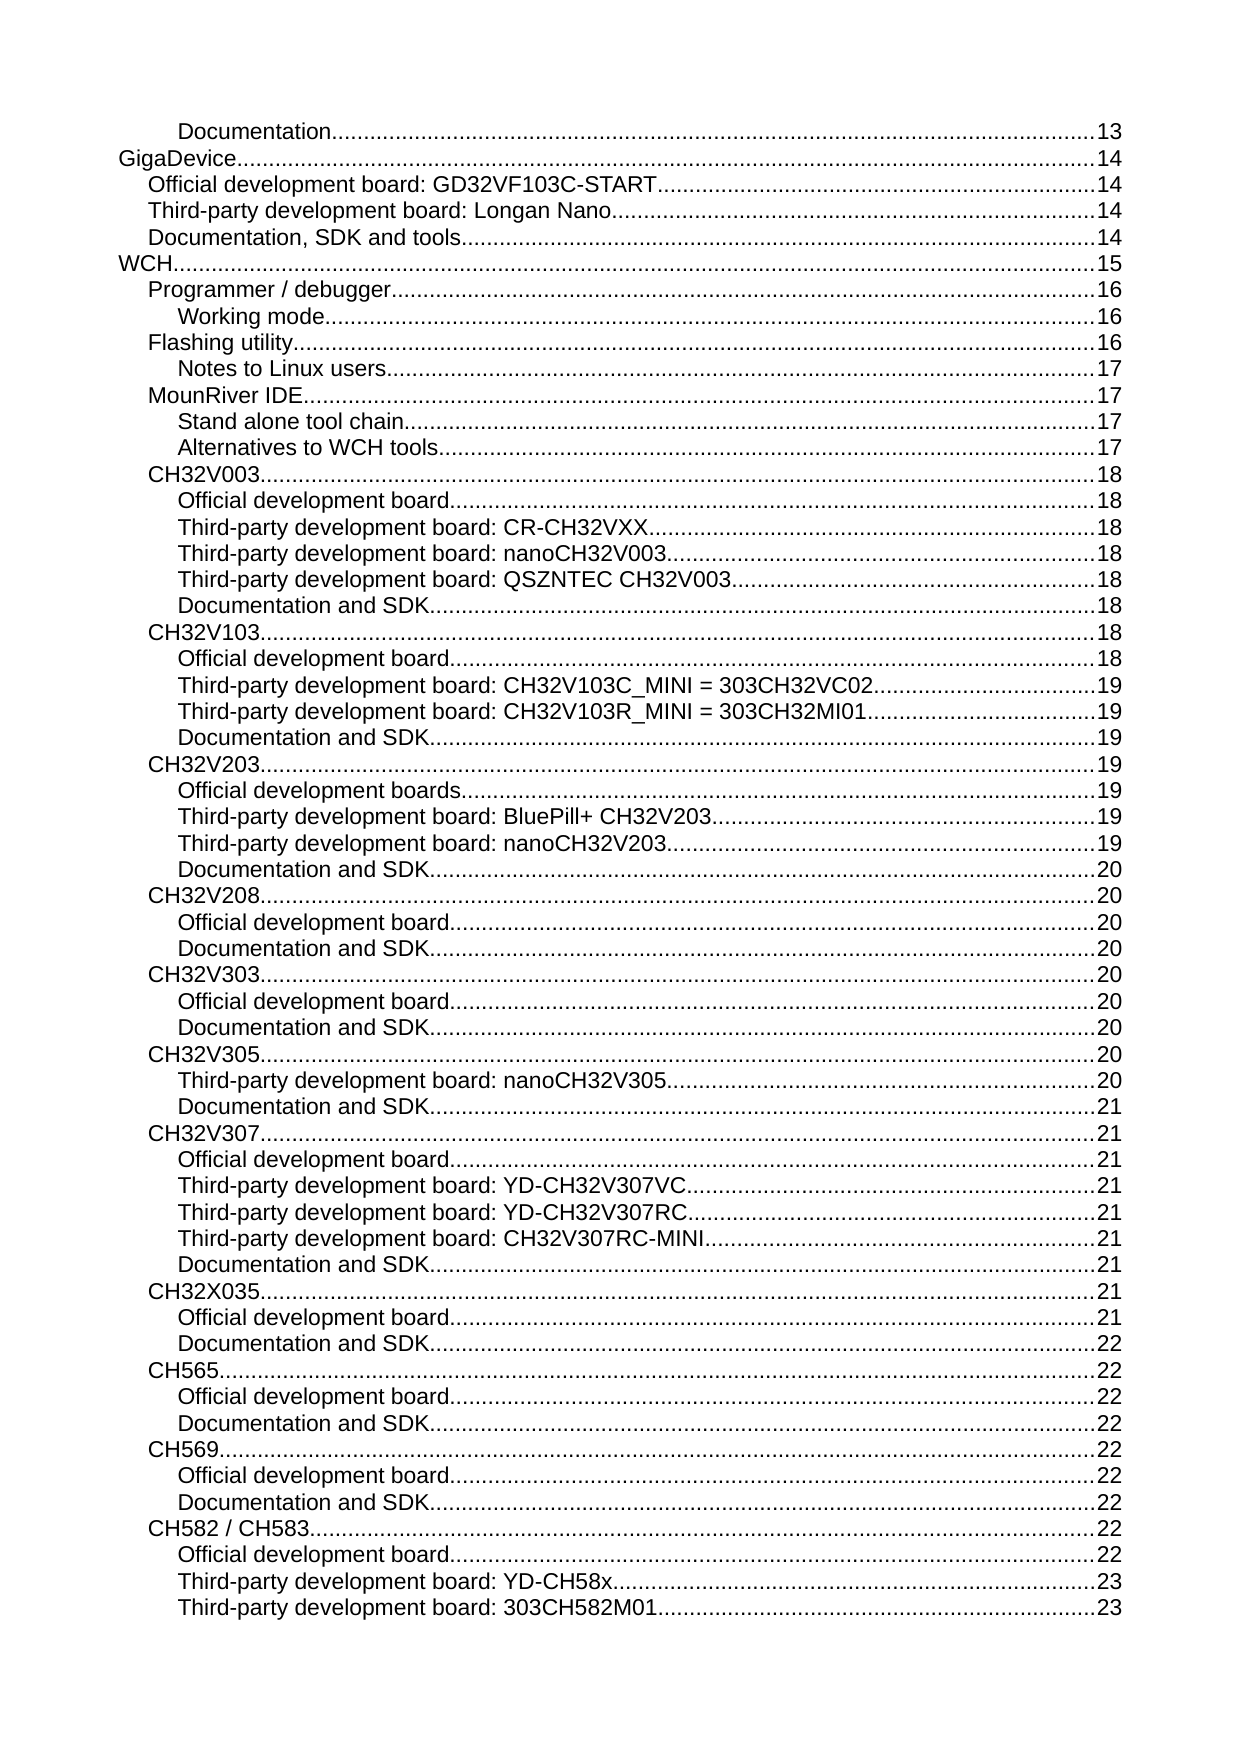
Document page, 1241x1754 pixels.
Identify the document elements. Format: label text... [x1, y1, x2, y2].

text Official development board 21 [177, 1304, 1122, 1330]
text Documentation and SDK 20 [177, 856, 1122, 882]
text CH569 22 [148, 1436, 1122, 1462]
text Third-party development board: CH32V103C_MINI = 303CH32VC02 19 [177, 672, 1122, 698]
text Alternatives to WCH tools 17 [177, 434, 1122, 461]
text Official development boards 19 [177, 777, 1122, 803]
text Third-party development board: YD-CH58x 23 [177, 1568, 1122, 1594]
text Third-party development board: CR-CH32VXX 18 [177, 513, 1122, 540]
text Third-party development board: 303CH582M01 23 [177, 1594, 1122, 1620]
text Third-party development board: nanoCH32V203 19 [177, 830, 1122, 856]
text Stand alone tool chain 17 [177, 408, 1122, 434]
text Official development board 20 [177, 988, 1122, 1014]
text Third-party development board: YD-CH32V307RC 21 [177, 1199, 1122, 1225]
text Third-party development board: Longan Nano 14 [148, 197, 1122, 223]
text Working mode 16 [177, 303, 1122, 329]
text Official development board 18 [177, 487, 1122, 513]
text CH32V103 18 [148, 619, 1122, 645]
text Documentation 13 [177, 118, 1122, 144]
text WCH 15 [118, 250, 1122, 276]
text CH32X035 21 [148, 1278, 1122, 1304]
text Official development board: GD32VF103C-START 14 [148, 171, 1122, 197]
text CH32V303 20 [148, 961, 1122, 988]
text Documentation and SDK 18 [177, 592, 1122, 619]
text Documentation and SDK 20 [177, 1014, 1122, 1041]
text CH32V003 18 [148, 461, 1122, 487]
text CH32V203 19 [148, 751, 1122, 777]
text Third-party development board: CH32V103R_MINI = 303CH32MI01 19 [177, 698, 1122, 724]
text Third-party development board: nanoCH32V305 20 [177, 1067, 1122, 1093]
text Documentation and SDK 21 [177, 1093, 1122, 1119]
text Documentation and SDK 22 [177, 1409, 1122, 1436]
text Documentation, SDK and tools 14 [148, 223, 1122, 250]
text Notes to Linux users 17 [177, 355, 1122, 382]
text Official development board 18 [177, 645, 1122, 672]
text MounRiver IDE 17 [148, 382, 1122, 408]
text GigaDevice 14 [118, 144, 1122, 171]
text Documentation and SDK 22 [177, 1330, 1122, 1357]
text Documentation and SDK 19 [177, 724, 1122, 751]
text Documentation and SDK 21 [177, 1251, 1122, 1278]
text Official development board 21 [177, 1146, 1122, 1172]
text CH32V208 20 [148, 882, 1122, 909]
text Third-party development board: CH32V307RC-MINI 21 [177, 1225, 1122, 1251]
text Programmer / debugger 16 [148, 276, 1122, 303]
text Official development board 20 [177, 909, 1122, 935]
text CH565 22 [148, 1357, 1122, 1383]
text Documentation and SDK 20 [177, 935, 1122, 961]
text Official development board 22 [177, 1541, 1122, 1568]
text Flashing utility 16 [148, 329, 1122, 355]
text Third-party development board: nanoCH32V003 18 [177, 540, 1122, 566]
text Official development board 22 [177, 1383, 1122, 1409]
text Third-party development board: QSZNTEC CH32V003 18 [177, 566, 1122, 592]
text Official development board 22 [177, 1462, 1122, 1488]
text CH32V307 21 [148, 1119, 1122, 1146]
text Third-party development board: BluePill+ CH32V203 19 [177, 803, 1122, 830]
text Documentation and SDK 22 [177, 1488, 1122, 1515]
text CH32V305 20 [148, 1041, 1122, 1067]
text Third-party development board: YD-CH32V307VC 21 [177, 1172, 1122, 1199]
text CH582 / CH583 22 [148, 1515, 1122, 1541]
